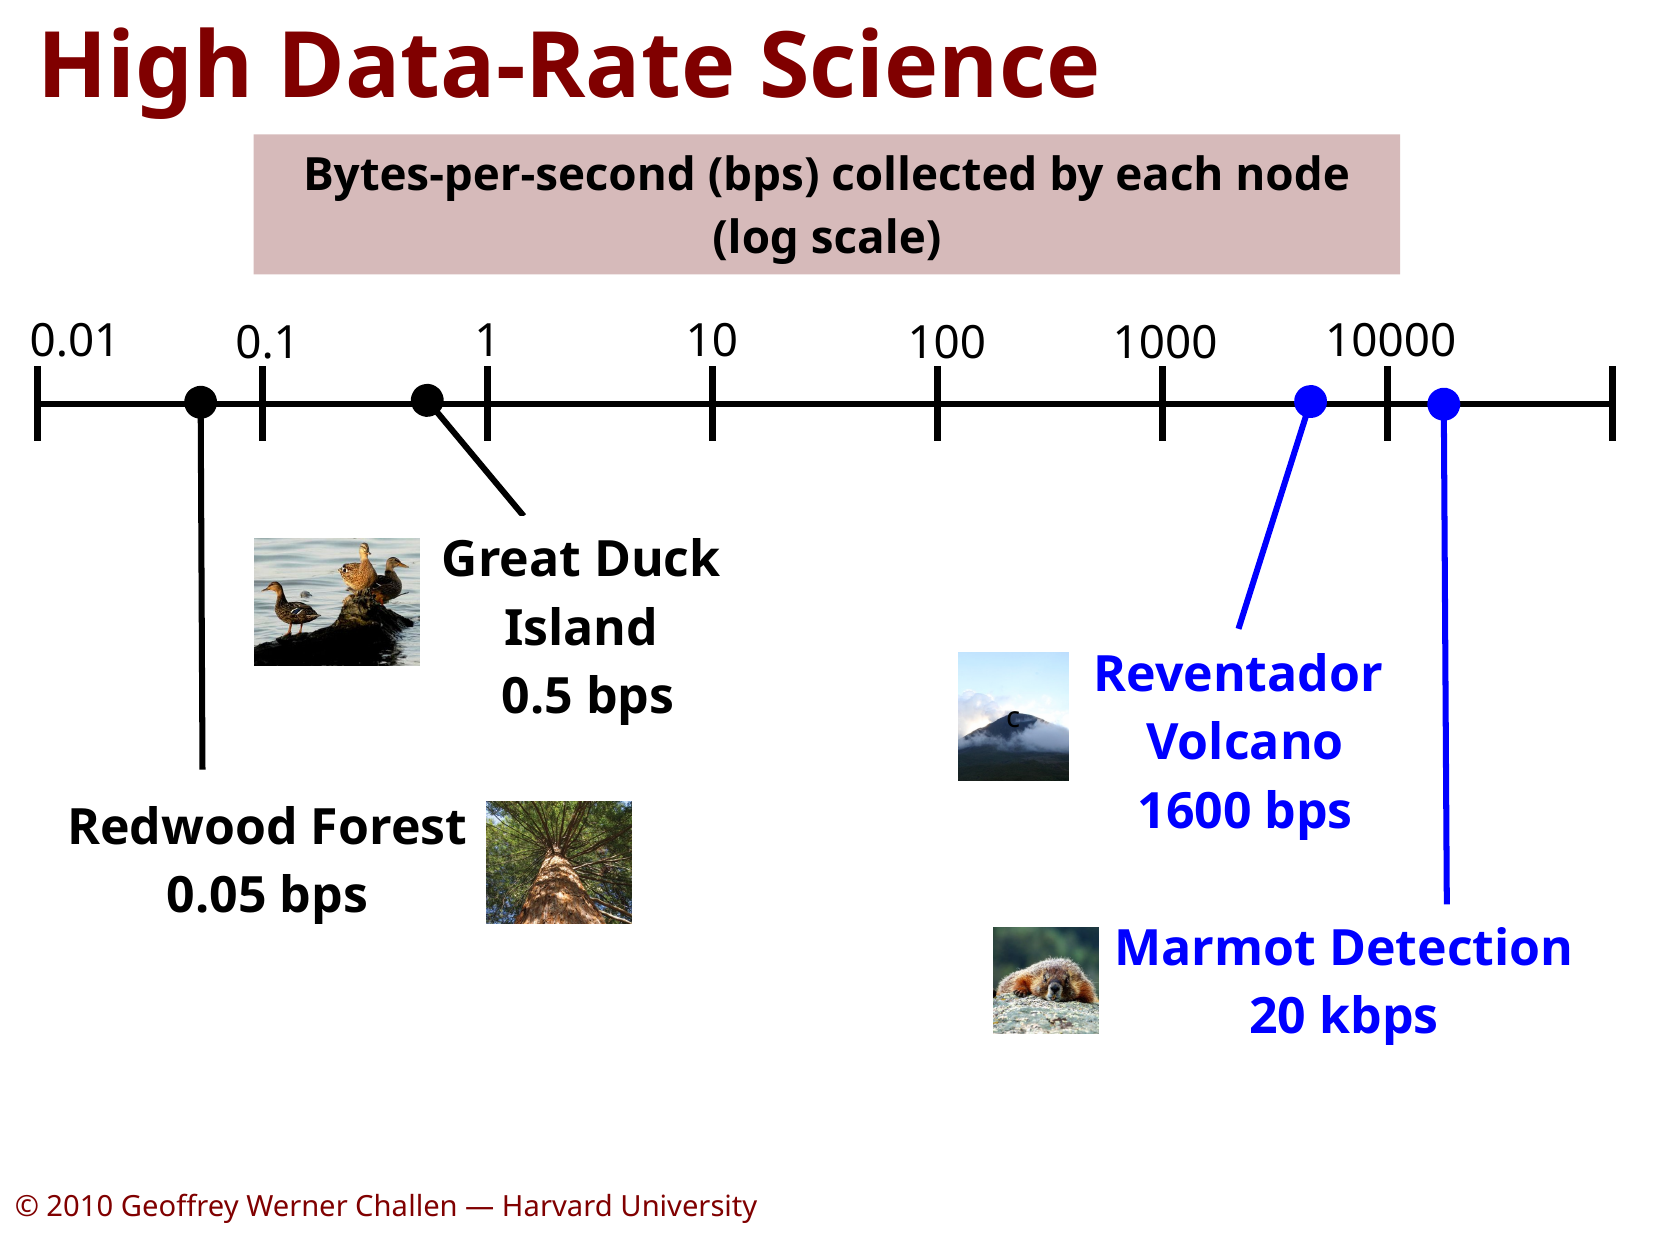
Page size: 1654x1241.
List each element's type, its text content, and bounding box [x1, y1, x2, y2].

text_box Bytes-per-second (bps) collected by each node (log scale) [253, 135, 1401, 274]
text_box 100 [878, 301, 1015, 371]
picture [993, 927, 1099, 1034]
text_box Marmot Detection 20 kbps [1061, 904, 1627, 1037]
text_box Great Duck Island 0.5 bps [275, 516, 901, 708]
title High Data-Rate Science [37, 8, 1613, 117]
text_box Redwood Forest 0.05 bps [36, 783, 498, 916]
text_box 1 [450, 300, 526, 369]
text_box 10 [655, 300, 769, 369]
picture [254, 538, 420, 666]
text_box 0.01 [0, 300, 151, 371]
text_box Reventador Volcano 1600 bps [1053, 630, 1438, 822]
picture [486, 801, 632, 924]
text_box 0.1 [211, 301, 324, 371]
text_box 10000 [1297, 300, 1485, 369]
text_box 1000 [1090, 301, 1241, 371]
picture [958, 652, 1069, 781]
